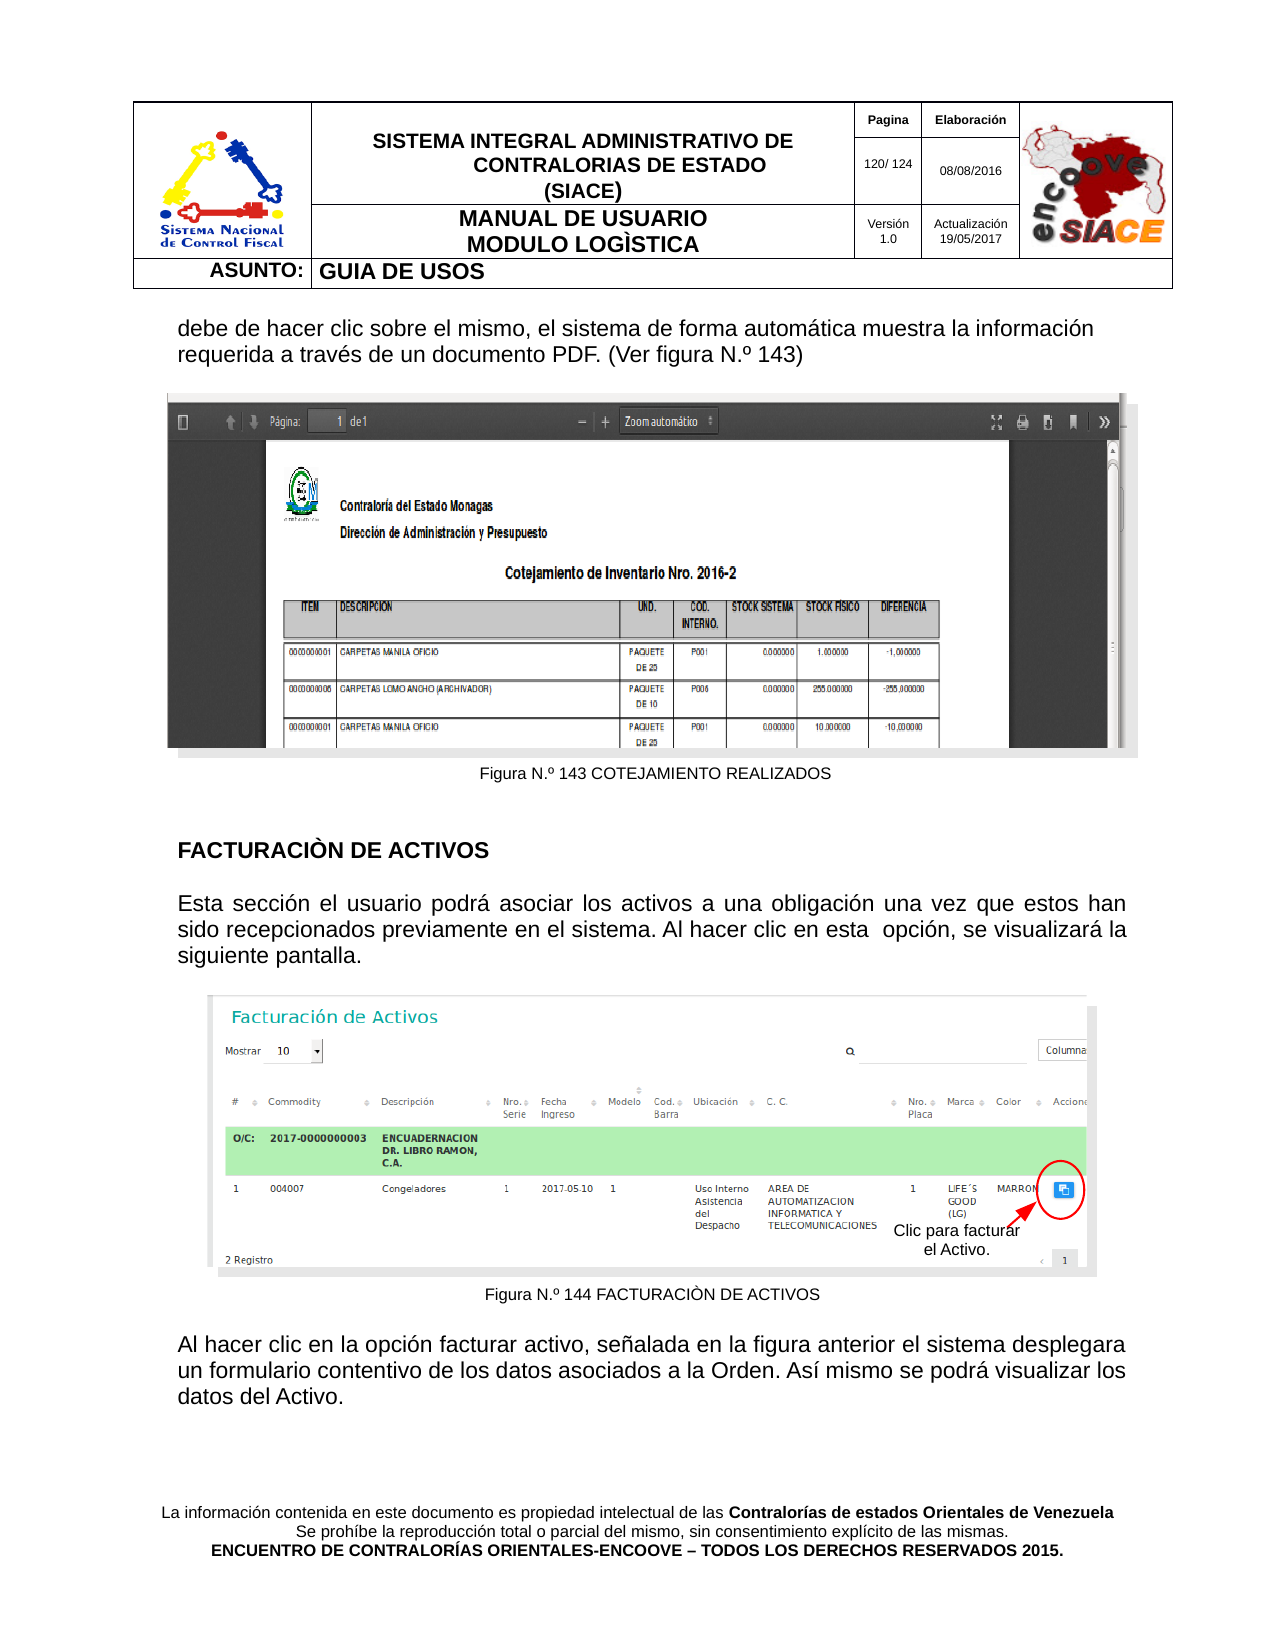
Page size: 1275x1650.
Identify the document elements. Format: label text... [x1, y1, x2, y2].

text Figura N.º 143 COTEJAMIENTO REALIZADOS [177, 748, 1127, 784]
picture [167, 393, 1127, 748]
text Esta sección el usuario podrá asociar los activos a una obligación una vez que estos han sido recepcionados previamente en el sistema. Al hacer clic en esta opción, se visualizará la siguiente pantalla. [177, 890, 1127, 969]
text Al hacer clic en la opción facturar activo, señalada en la figura anterior el sistema desplegara un formulario contentivo de los datos asociados a la Orden. Así mismo se podrá visualizar los datos del Activo. [177, 1331, 1127, 1409]
picture [1021, 121, 1167, 248]
subtitle FACTURACIÒN DE ACTIVOS [177, 837, 1127, 863]
picture [207, 995, 1087, 1267]
text Figura N.º 144 FACTURACIÒN DE ACTIVOS [177, 1285, 1127, 1304]
text debe de hacer clic sobre el mismo, el sistema de forma automática muestra la información requerida a través de un documento PDF. (Ver figura N.º 143) [177, 315, 1127, 367]
picture [150, 127, 296, 254]
